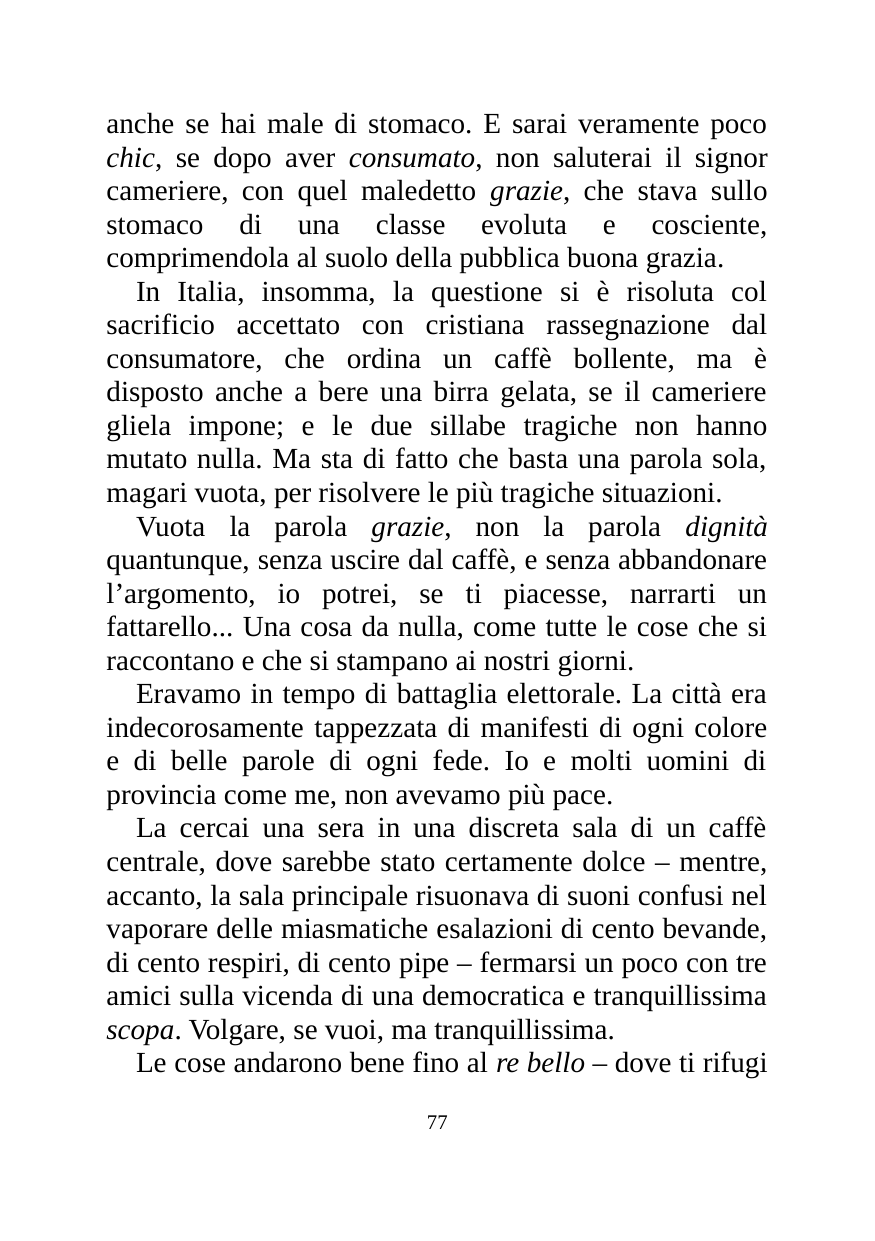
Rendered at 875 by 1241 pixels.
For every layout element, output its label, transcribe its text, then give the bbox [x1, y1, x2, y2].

text anche se hai male di stomaco. E sarai veramente poco chic, se dopo aver consumato, non saluterai il signor cameriere, con quel maledetto grazie, che stava sullo stomaco di una classe evoluta e cosciente, comprimendola al suolo della pubblica buona grazia. [106, 106, 768, 274]
text Eravamo in tempo di battaglia elettorale. La città era indecorosamente tappezzata di manifesti di ogni colore e di belle parole di ogni fede. Io e molti uomini di provincia come me, non avevamo più pace. [106, 676, 768, 811]
text Vuota la parola grazie, non la parola dignità quantunque, senza uscire dal caffè, e senza abbandonare l’argomento, io potrei, se ti piacesse, narrarti un fattarello... Una cosa da nulla, come tutte le cose che si raccontano e che si stampano ai nostri giorni. [106, 509, 768, 676]
text Le cose andarono bene fino al re bello – dove ti rifugi [106, 1045, 768, 1079]
text La cercai una sera in una discreta sala di un caffè centrale, dove sarebbe stato certamente dolce – mentre, accanto, la sala principale risuonava di suoni confusi nel vaporare delle miasmatiche esalazioni di cento bevande, di cento respiri, di cento pipe – fermarsi un poco con tre amici sulla vicenda di una democratica e tranquillissima scopa. Volgare, se vuoi, ma tranquillissima. [106, 811, 768, 1045]
text In Italia, insomma, la questione si è risoluta col sacrificio accettato con cristiana rassegnazione dal consumatore, che ordina un caffè bollente, ma è disposto anche a bere una birra gelata, se il cameriere gliela impone; e le due sillabe tragiche non hanno mutato nulla. Ma sta di fatto che basta una parola sola, magari vuota, per risolvere le più tragiche situazioni. [106, 274, 768, 509]
